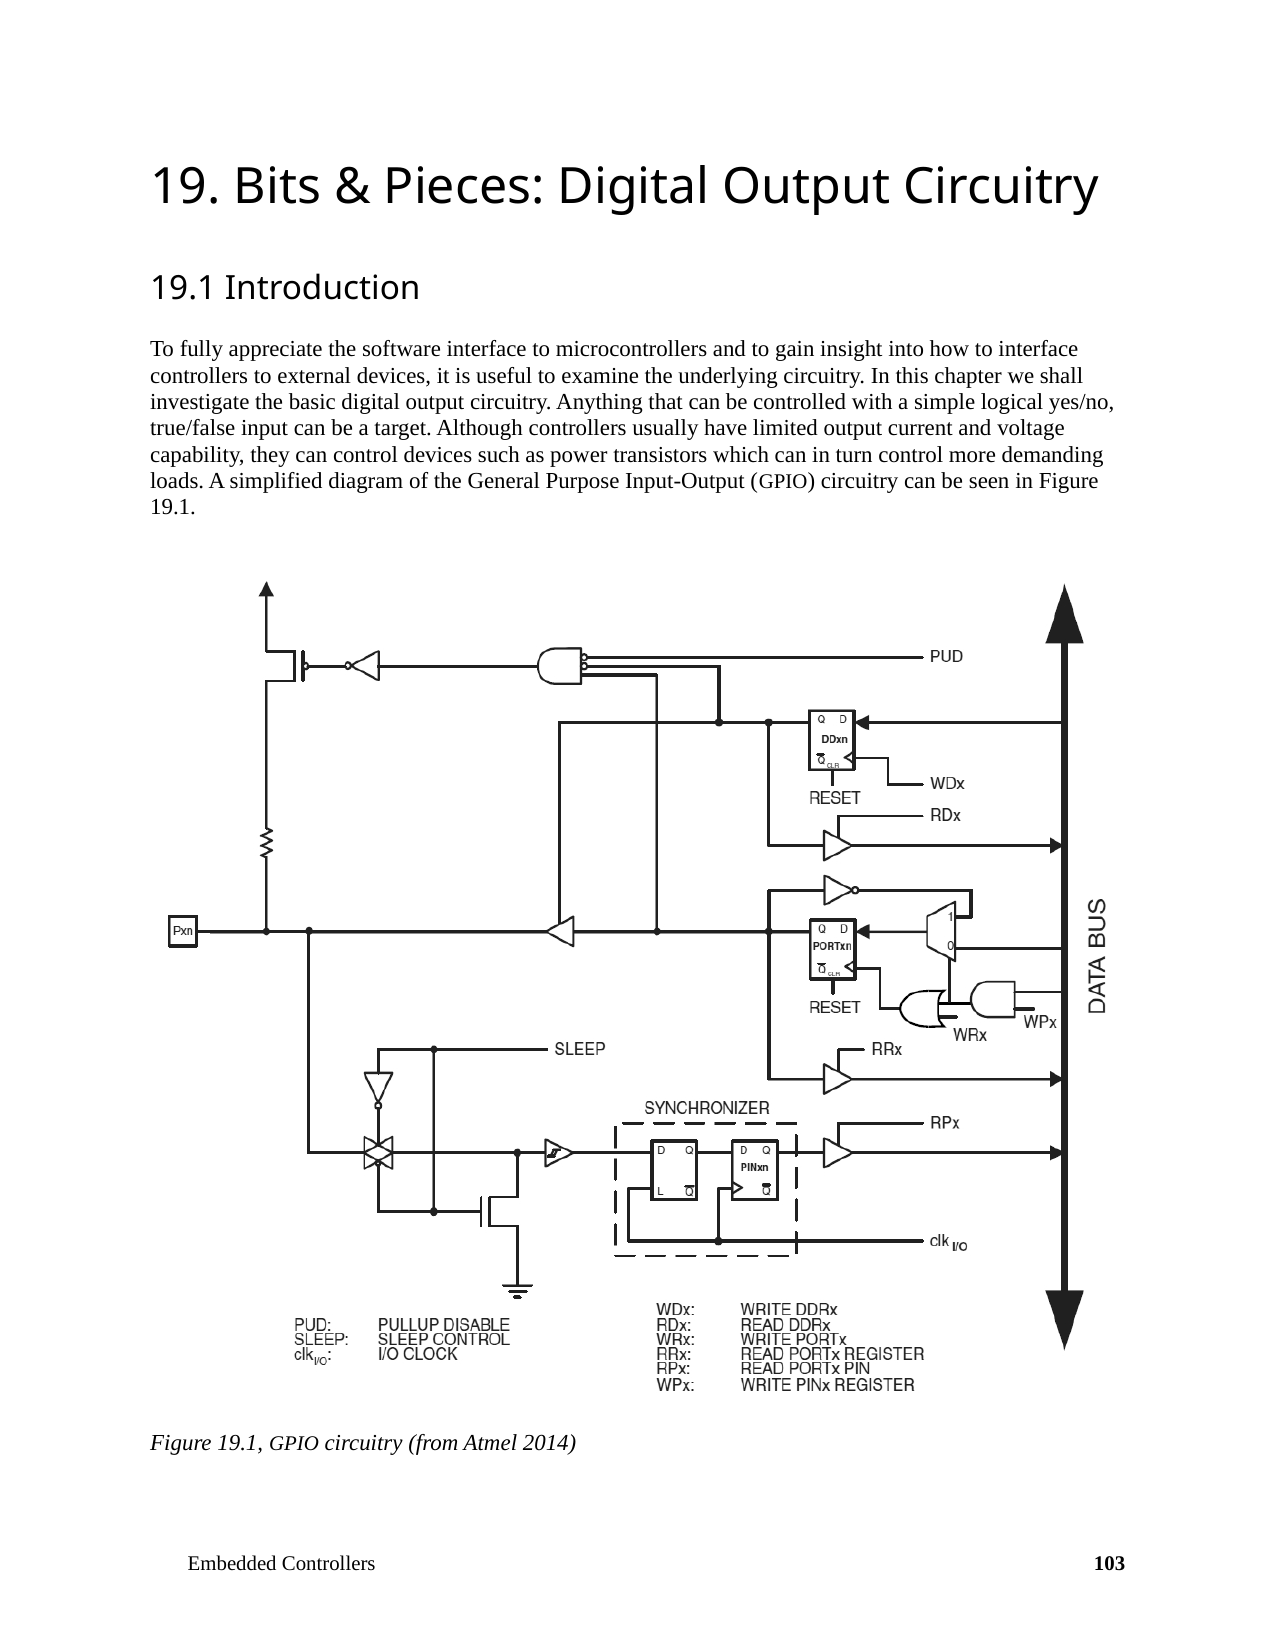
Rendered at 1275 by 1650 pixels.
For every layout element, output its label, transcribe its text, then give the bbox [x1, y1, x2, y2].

title To fully appreciate the software interface to microcontrollers and to gain insight into how to interface controllers to external devices, it is useful to examine the underlying circuitry. In this chapter we shall investigate the basic digital output circuitry. Anything that can be controlled with a simple logical yes/no, true/false input can be a target. Although controllers usually have limited output current and voltage capability, they can control devices such as power transistors which can in turn control more demanding loads. A simplified diagram of the General Purpose Input-Output (GPIO) circuitry can be seen in Figure 19.1. [150, 335, 1125, 520]
subtitle 19.1 Introduction [150, 263, 1125, 309]
title Figure 19.1, GPIO circuitry (from Atmel 2014) [150, 1429, 1125, 1455]
picture [151, 574, 1122, 1402]
title 19. Bits & Pieces: Digital Output Circuitry [150, 150, 1125, 218]
